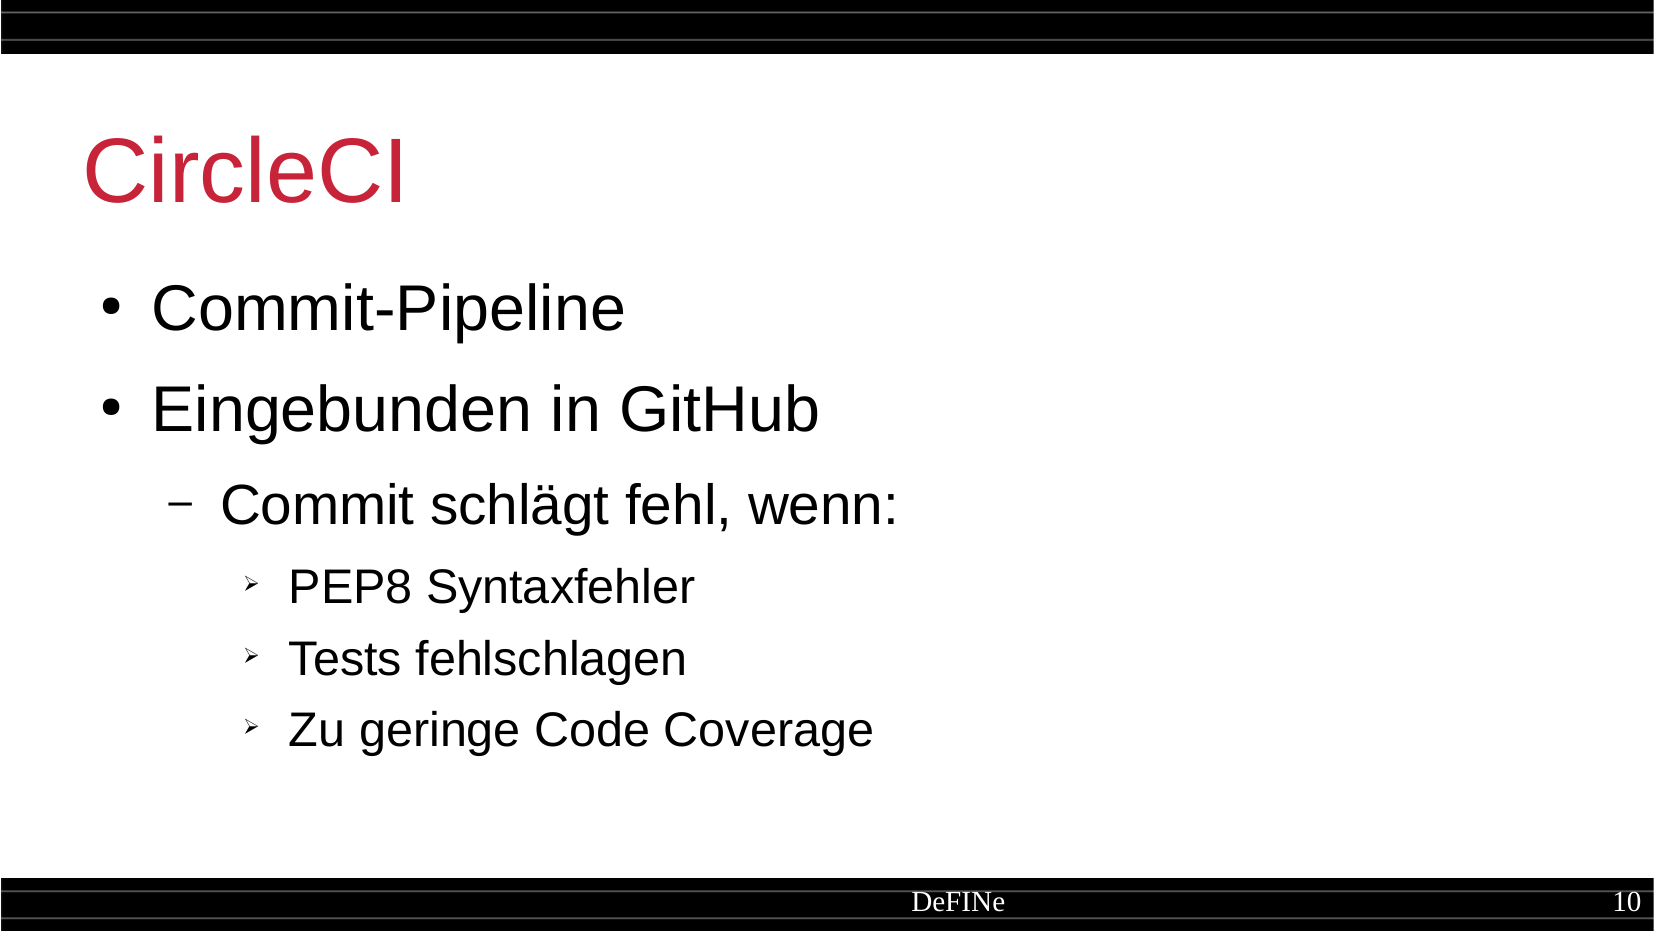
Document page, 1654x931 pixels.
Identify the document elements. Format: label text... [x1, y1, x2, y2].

list Commit-Pipeline Eingebunden in GitHub Commit schlägt fehl, wenn: PEP8 Syntaxfehler Tests fehlschlagen Zu geringe Code Coverage [82, 271, 1571, 758]
picture [1, 878, 1654, 931]
picture [1, 0, 1654, 54]
title CircleCI [82, 92, 1571, 249]
